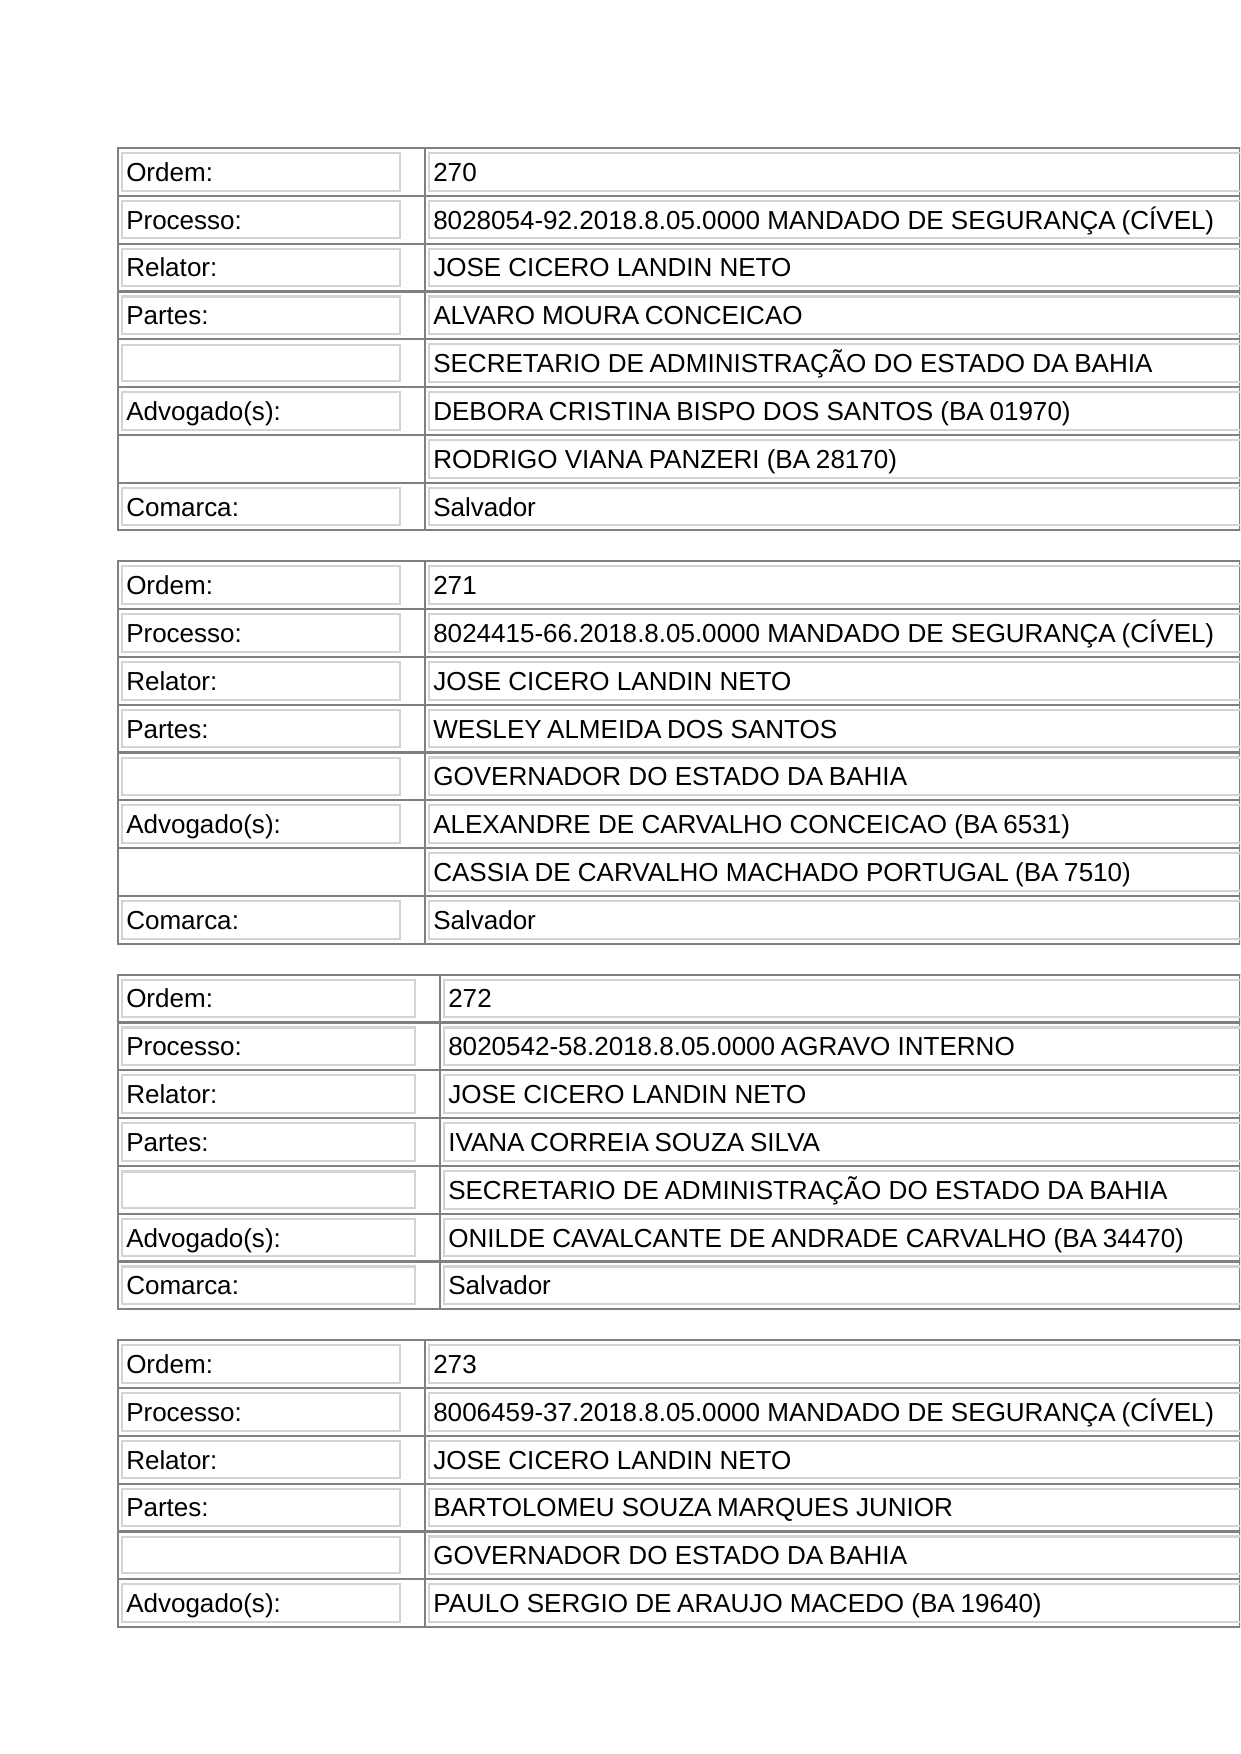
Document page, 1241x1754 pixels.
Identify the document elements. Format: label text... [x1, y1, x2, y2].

table_cell Relator: [119, 245, 424, 290]
table_cell 8024415-66.2018.8.05.0000 MANDADO DE SEGURANÇA (CÍVEL) [426, 610, 1239, 656]
table_cell SECRETARIO DE ADMINISTRAÇÃO DO ESTADO DA BAHIA [441, 1167, 1239, 1213]
table_header 270 [426, 149, 1239, 195]
table_cell [119, 1167, 439, 1213]
table_cell CASSIA DE CARVALHO MACHADO PORTUGAL (BA 7510) [426, 849, 1239, 895]
table_cell Salvador [441, 1263, 1239, 1308]
table_cell JOSE CICERO LANDIN NETO [426, 1437, 1239, 1482]
table_cell Salvador [426, 484, 1239, 529]
table_cell PAULO SERGIO DE ARAUJO MACEDO (BA 19640) [426, 1580, 1239, 1626]
table_cell Processo: [119, 197, 424, 242]
table_cell [119, 754, 424, 799]
table_cell Advogado(s): [119, 1215, 439, 1260]
table_cell Partes: [119, 1119, 439, 1165]
table_cell WESLEY ALMEIDA DOS SANTOS [426, 706, 1239, 751]
table_cell [119, 849, 424, 895]
table_cell JOSE CICERO LANDIN NETO [426, 658, 1239, 704]
table_header Ordem: [119, 1341, 424, 1387]
table_cell RODRIGO VIANA PANZERI (BA 28170) [426, 436, 1239, 482]
table_cell SECRETARIO DE ADMINISTRAÇÃO DO ESTADO DA BAHIA [426, 340, 1239, 386]
table_cell JOSE CICERO LANDIN NETO [426, 245, 1239, 290]
table_header Ordem: [119, 562, 424, 608]
table_cell Comarca: [119, 484, 424, 529]
table_cell Partes: [119, 706, 424, 751]
table_cell 8028054-92.2018.8.05.0000 MANDADO DE SEGURANÇA (CÍVEL) [426, 197, 1239, 242]
table_cell BARTOLOMEU SOUZA MARQUES JUNIOR [426, 1485, 1239, 1530]
table_cell Comarca: [119, 1263, 439, 1308]
table_cell 8006459-37.2018.8.05.0000 MANDADO DE SEGURANÇA (CÍVEL) [426, 1389, 1239, 1435]
table_cell ALEXANDRE DE CARVALHO CONCEICAO (BA 6531) [426, 801, 1239, 847]
table_cell Comarca: [119, 897, 424, 943]
table_cell Salvador [426, 897, 1239, 943]
table_header 271 [426, 562, 1239, 608]
table_cell [119, 340, 424, 386]
table_cell Relator: [119, 1071, 439, 1117]
table_cell Processo: [119, 1389, 424, 1435]
table_header Ordem: [119, 149, 424, 195]
table_cell Advogado(s): [119, 388, 424, 434]
table_header 273 [426, 1341, 1239, 1387]
table_cell [119, 436, 424, 482]
table_cell GOVERNADOR DO ESTADO DA BAHIA [426, 1533, 1239, 1578]
table_cell Processo: [119, 1024, 439, 1069]
table_cell [119, 1533, 424, 1578]
table_header 272 [441, 976, 1239, 1021]
table_cell DEBORA CRISTINA BISPO DOS SANTOS (BA 01970) [426, 388, 1239, 434]
table_cell ONILDE CAVALCANTE DE ANDRADE CARVALHO (BA 34470) [441, 1215, 1239, 1260]
table_cell Relator: [119, 658, 424, 704]
table_cell GOVERNADOR DO ESTADO DA BAHIA [426, 754, 1239, 799]
table_cell JOSE CICERO LANDIN NETO [441, 1071, 1239, 1117]
table_cell Partes: [119, 293, 424, 338]
table_cell Relator: [119, 1437, 424, 1482]
table_cell Advogado(s): [119, 1580, 424, 1626]
table_cell IVANA CORREIA SOUZA SILVA [441, 1119, 1239, 1165]
table_cell Advogado(s): [119, 801, 424, 847]
table_cell Partes: [119, 1485, 424, 1530]
table_cell Processo: [119, 610, 424, 656]
table_header Ordem: [119, 976, 439, 1021]
table_cell 8020542-58.2018.8.05.0000 AGRAVO INTERNO [441, 1024, 1239, 1069]
table_cell ALVARO MOURA CONCEICAO [426, 293, 1239, 338]
